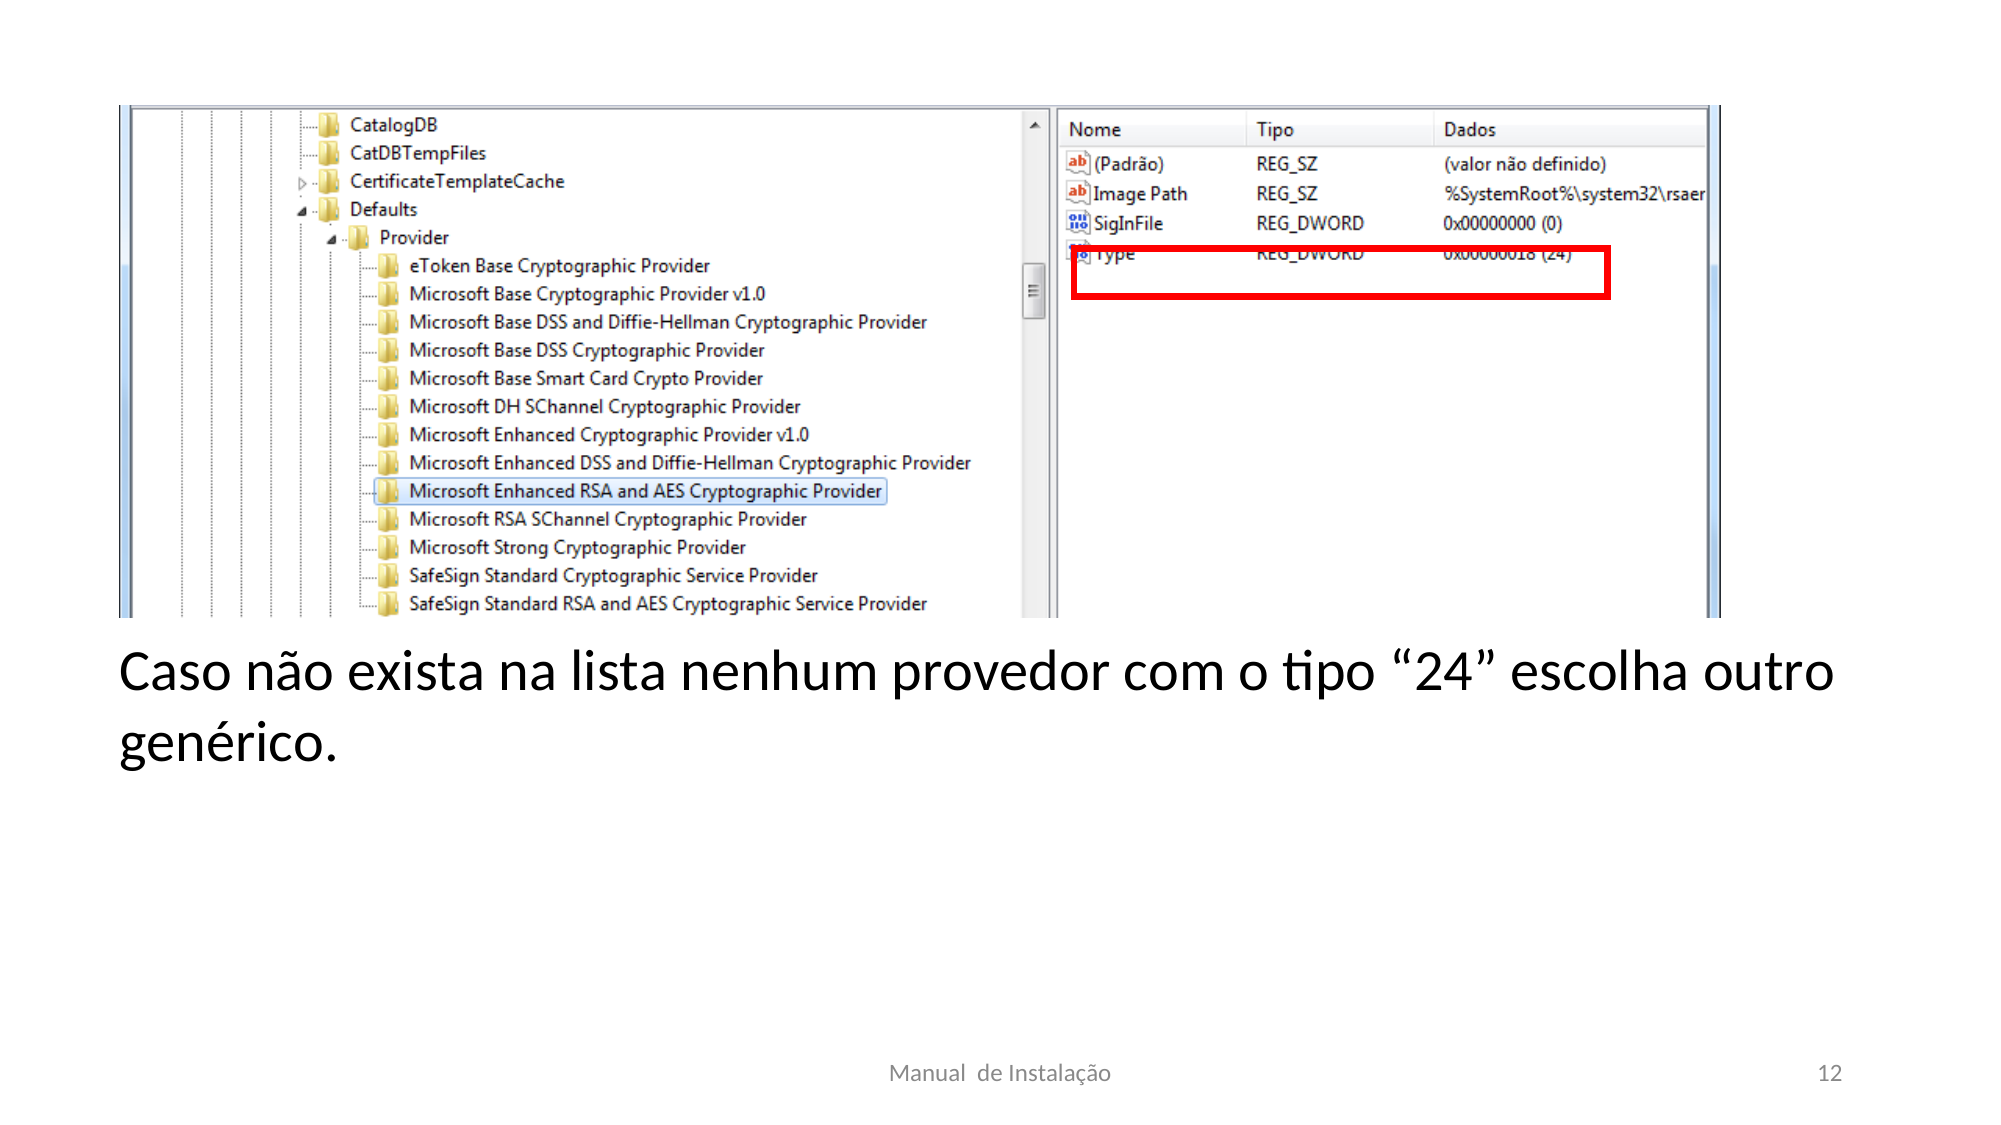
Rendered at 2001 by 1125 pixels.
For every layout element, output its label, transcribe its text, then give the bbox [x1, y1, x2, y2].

text Caso não exista na lista nenhum provedor com o tipo “24” escolha outro genérico. [119, 633, 1842, 776]
